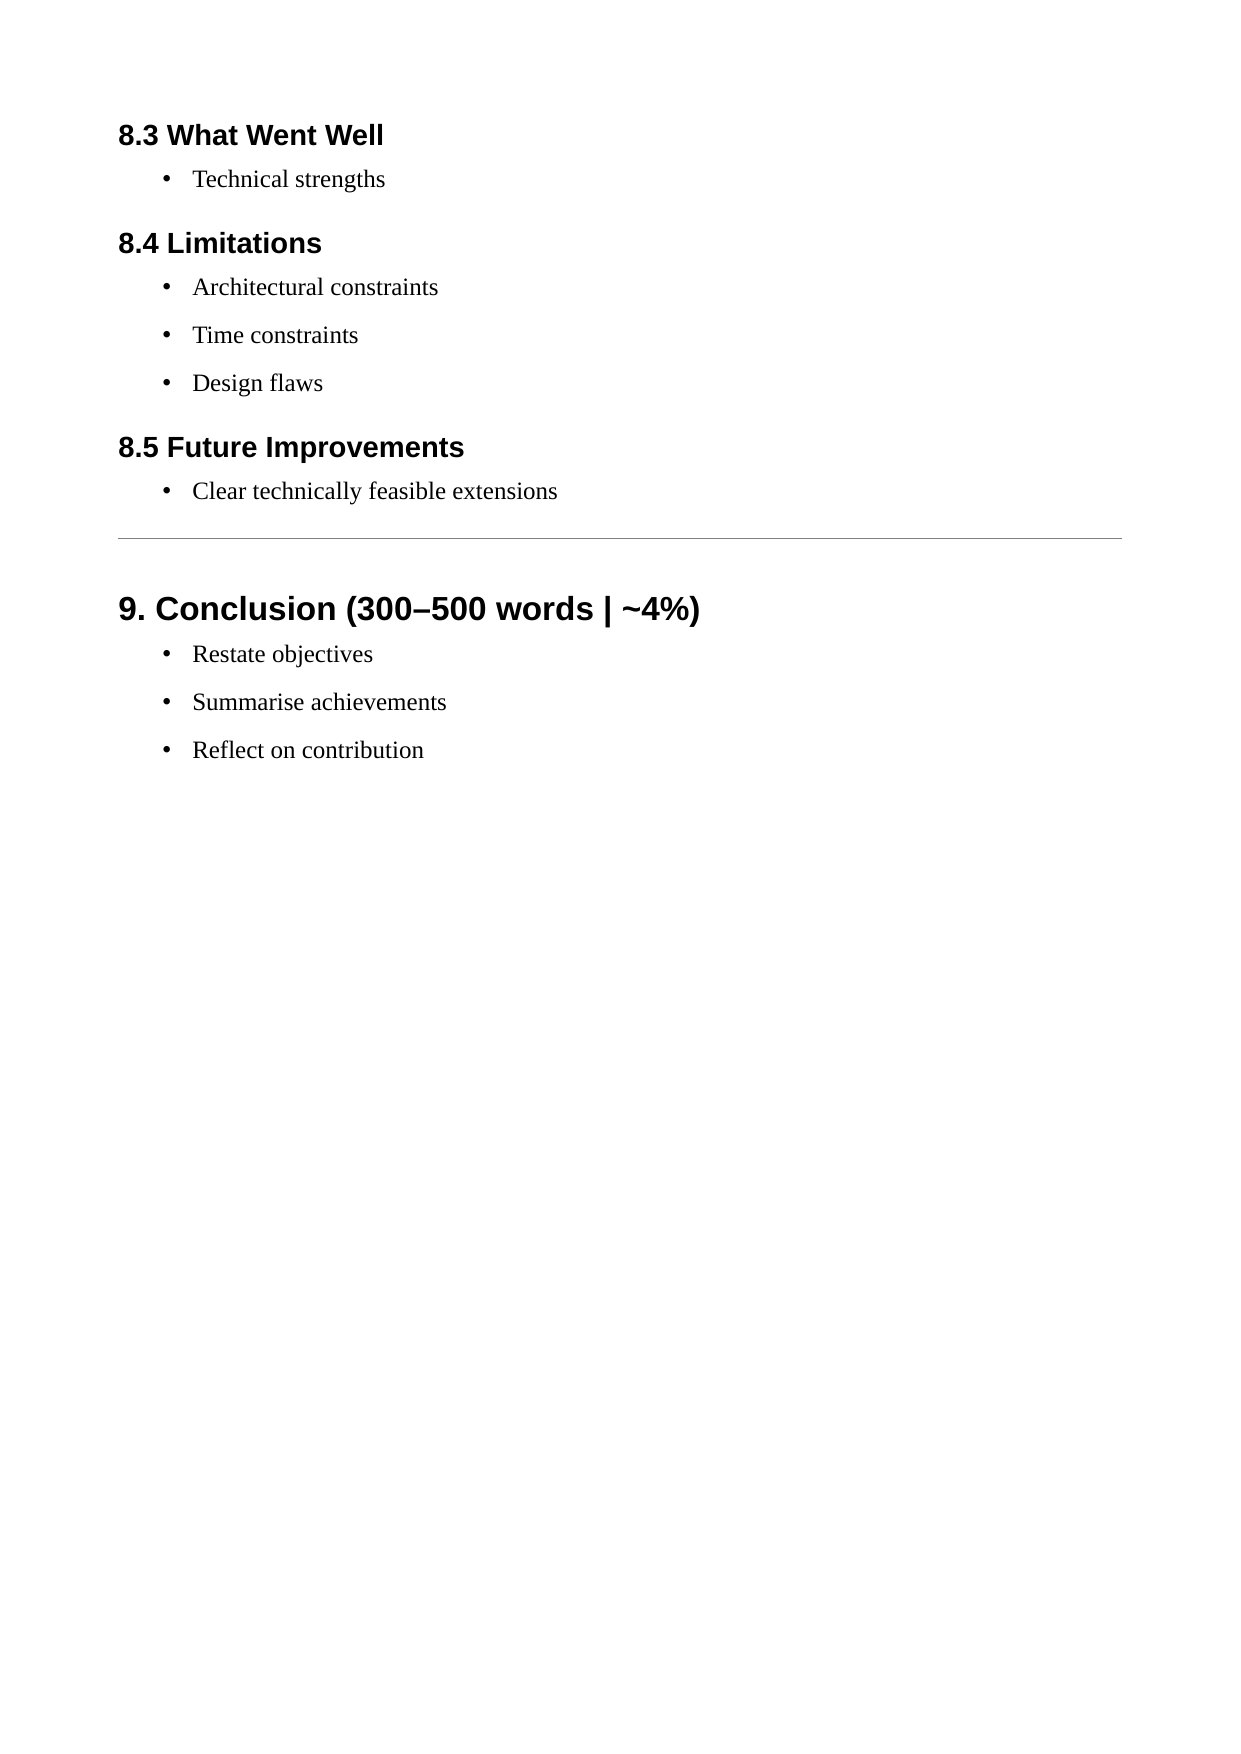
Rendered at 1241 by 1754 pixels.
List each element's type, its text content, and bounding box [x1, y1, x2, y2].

list Design flaws [162, 368, 1122, 396]
list Reflect on contribution [162, 735, 1122, 763]
subtitle 8.4 Limitations [118, 226, 1122, 260]
list Time constraints [162, 320, 1122, 349]
list Technical strengths [162, 164, 1122, 193]
subtitle 8.5 Future Improvements [118, 430, 1122, 463]
subtitle 9. Conclusion (300–500 words | ~4%) [118, 588, 1122, 627]
list Restate objectives [162, 639, 1122, 668]
subtitle 8.3 What Went Well [118, 118, 1122, 152]
list Summarise achievements [162, 687, 1122, 716]
list Clear technically feasible extensions [162, 476, 1122, 504]
list Architectural constraints [162, 272, 1122, 301]
